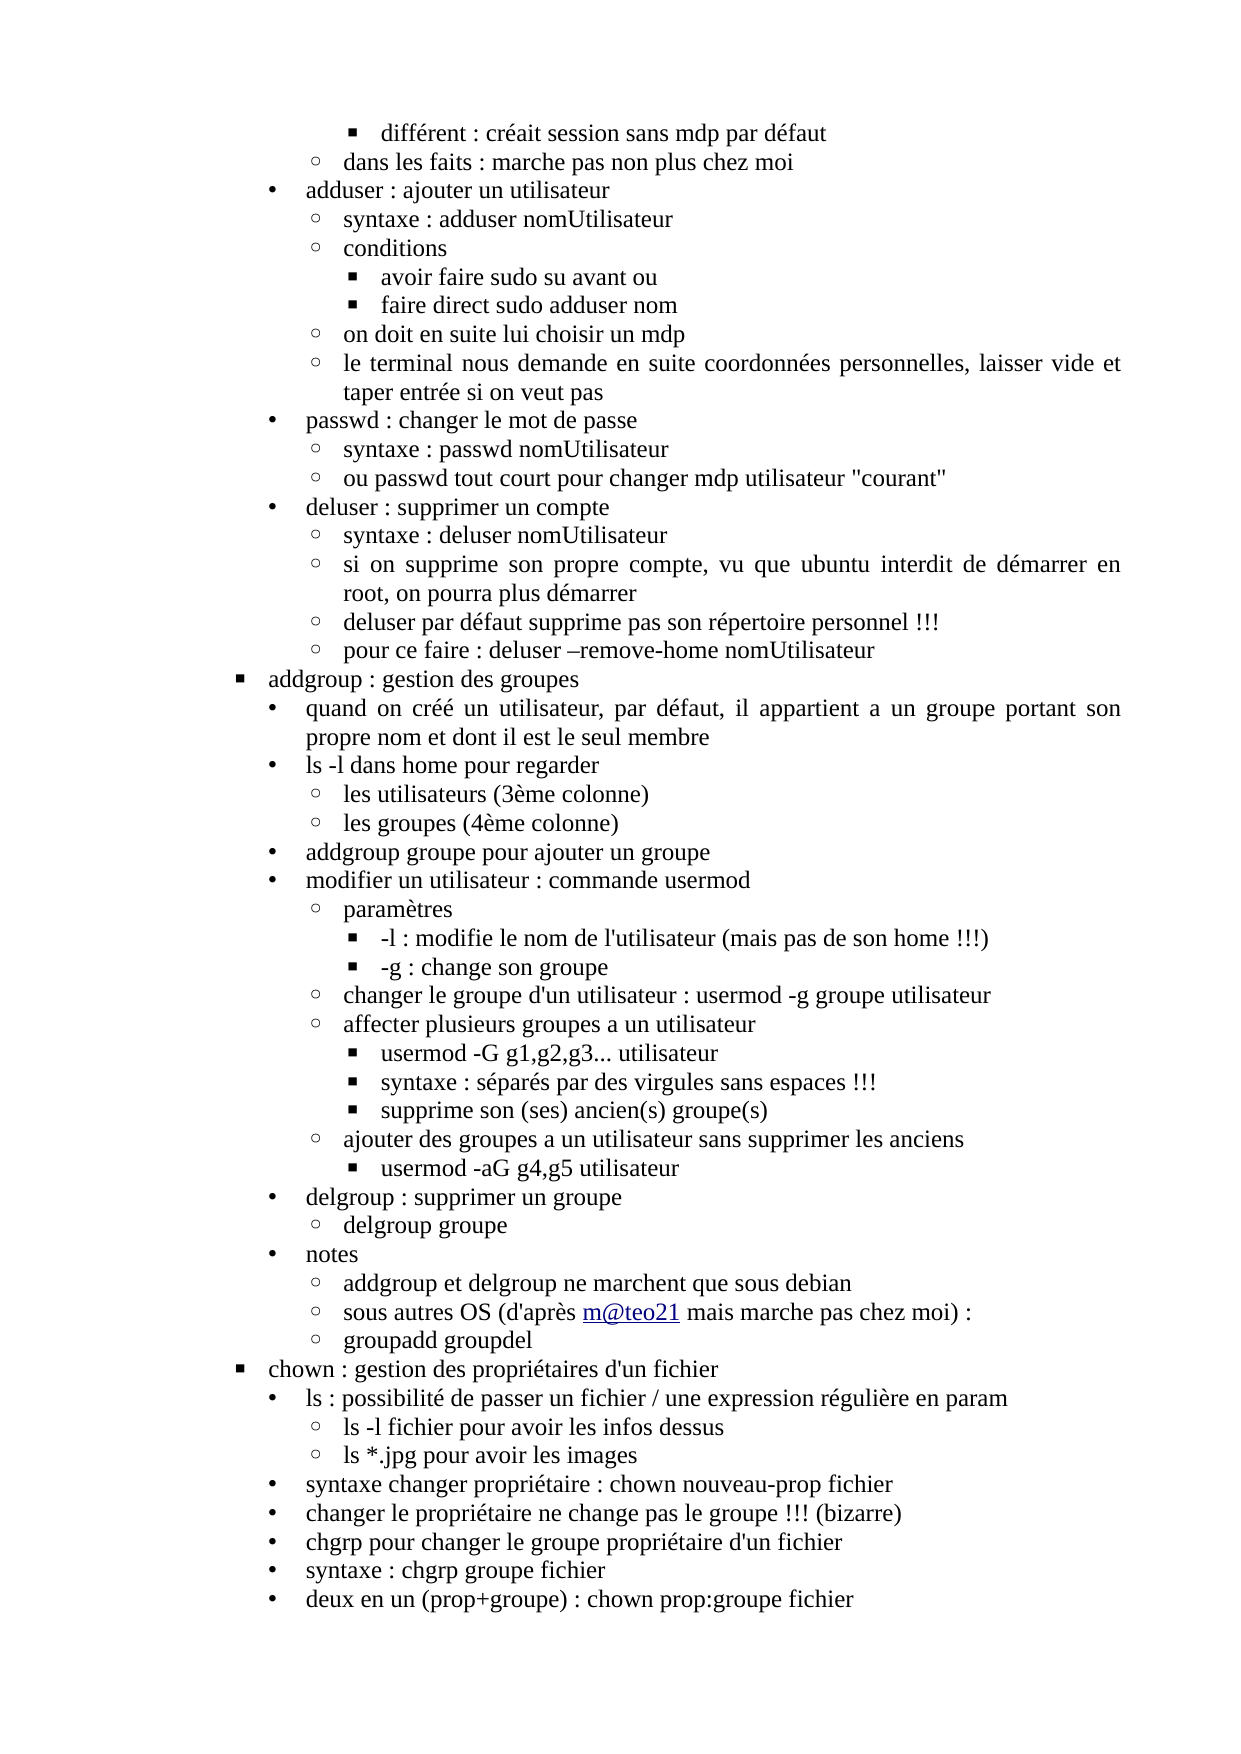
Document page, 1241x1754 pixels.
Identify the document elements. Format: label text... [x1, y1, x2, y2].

list syntaxe : adduser nomUtilisateur [306, 204, 1122, 233]
list les utilisateurs (3ème colonne) [306, 779, 1122, 808]
list usermod -aG g4,g5 utilisateur [343, 1153, 1122, 1182]
list delgroup : supprimer un groupe [268, 1182, 1122, 1211]
list le terminal nous demande en suite coordonnées personnelles, laisser vide et taper entrée si on veut pas [306, 348, 1122, 406]
list ls -l dans home pour regarder [268, 751, 1122, 779]
list usermod -G g1,g2,g3... utilisateur [343, 1038, 1122, 1067]
list avoir faire sudo su avant ou [343, 262, 1122, 291]
list différent : créait session sans mdp par défaut [343, 118, 1122, 147]
list syntaxe : chgrp groupe fichier [268, 1556, 1122, 1584]
list addgroup et delgroup ne marchent que sous debian [306, 1268, 1122, 1297]
list syntaxe : deluser nomUtilisateur [306, 521, 1122, 549]
list deux en un (prop+groupe) : chown prop:groupe fichier [268, 1584, 1122, 1613]
list on doit en suite lui choisir un mdp [306, 319, 1122, 348]
list pour ce faire : deluser –remove-home nomUtilisateur [306, 636, 1122, 664]
list syntaxe : séparés par des virgules sans espaces !!! [343, 1067, 1122, 1096]
list sous autres OS (d'après m@teo21 mais marche pas chez moi) : [306, 1297, 1122, 1326]
list -l : modifie le nom de l'utilisateur (mais pas de son home !!!) [343, 923, 1122, 952]
list deluser par défaut supprime pas son répertoire personnel !!! [306, 607, 1122, 636]
list addgroup : gestion des groupes [231, 664, 1122, 693]
list ls : possibilité de passer un fichier / une expression régulière en param [268, 1383, 1122, 1412]
list paramètres [306, 894, 1122, 923]
list ajouter des groupes a un utilisateur sans supprimer les anciens [306, 1124, 1122, 1153]
list chgrp pour changer le groupe propriétaire d'un fichier [268, 1527, 1122, 1556]
list passwd : changer le mot de passe [268, 406, 1122, 434]
list dans les faits : marche pas non plus chez moi [306, 147, 1122, 176]
list chown : gestion des propriétaires d'un fichier [231, 1354, 1122, 1383]
list groupadd groupdel [306, 1326, 1122, 1354]
list ls *.jpg pour avoir les images [306, 1441, 1122, 1469]
list supprime son (ses) ancien(s) groupe(s) [343, 1096, 1122, 1124]
list changer le groupe d'un utilisateur : usermod -g groupe utilisateur [306, 981, 1122, 1009]
list syntaxe : passwd nomUtilisateur [306, 434, 1122, 463]
list si on supprime son propre compte, vu que ubuntu interdit de démarrer en root, on pourra plus démarrer [306, 549, 1122, 607]
list ou passwd tout court pour changer mdp utilisateur "courant" [306, 463, 1122, 492]
list les groupes (4ème colonne) [306, 808, 1122, 837]
list notes [268, 1239, 1122, 1268]
list ls -l fichier pour avoir les infos dessus [306, 1412, 1122, 1441]
list deluser : supprimer un compte [268, 492, 1122, 521]
list conditions [306, 233, 1122, 262]
list -g : change son groupe [343, 952, 1122, 981]
list syntaxe changer propriétaire : chown nouveau-prop fichier [268, 1469, 1122, 1498]
list faire direct sudo adduser nom [343, 291, 1122, 319]
list affecter plusieurs groupes a un utilisateur [306, 1009, 1122, 1038]
list delgroup groupe [306, 1211, 1122, 1239]
list changer le propriétaire ne change pas le groupe !!! (bizarre) [268, 1498, 1122, 1527]
list addgroup groupe pour ajouter un groupe [268, 837, 1122, 866]
list modifier un utilisateur : commande usermod [268, 866, 1122, 894]
list adduser : ajouter un utilisateur [268, 176, 1122, 204]
list quand on créé un utilisateur, par défaut, il appartient a un groupe portant son propre nom et dont il est le seul membre [268, 693, 1122, 751]
